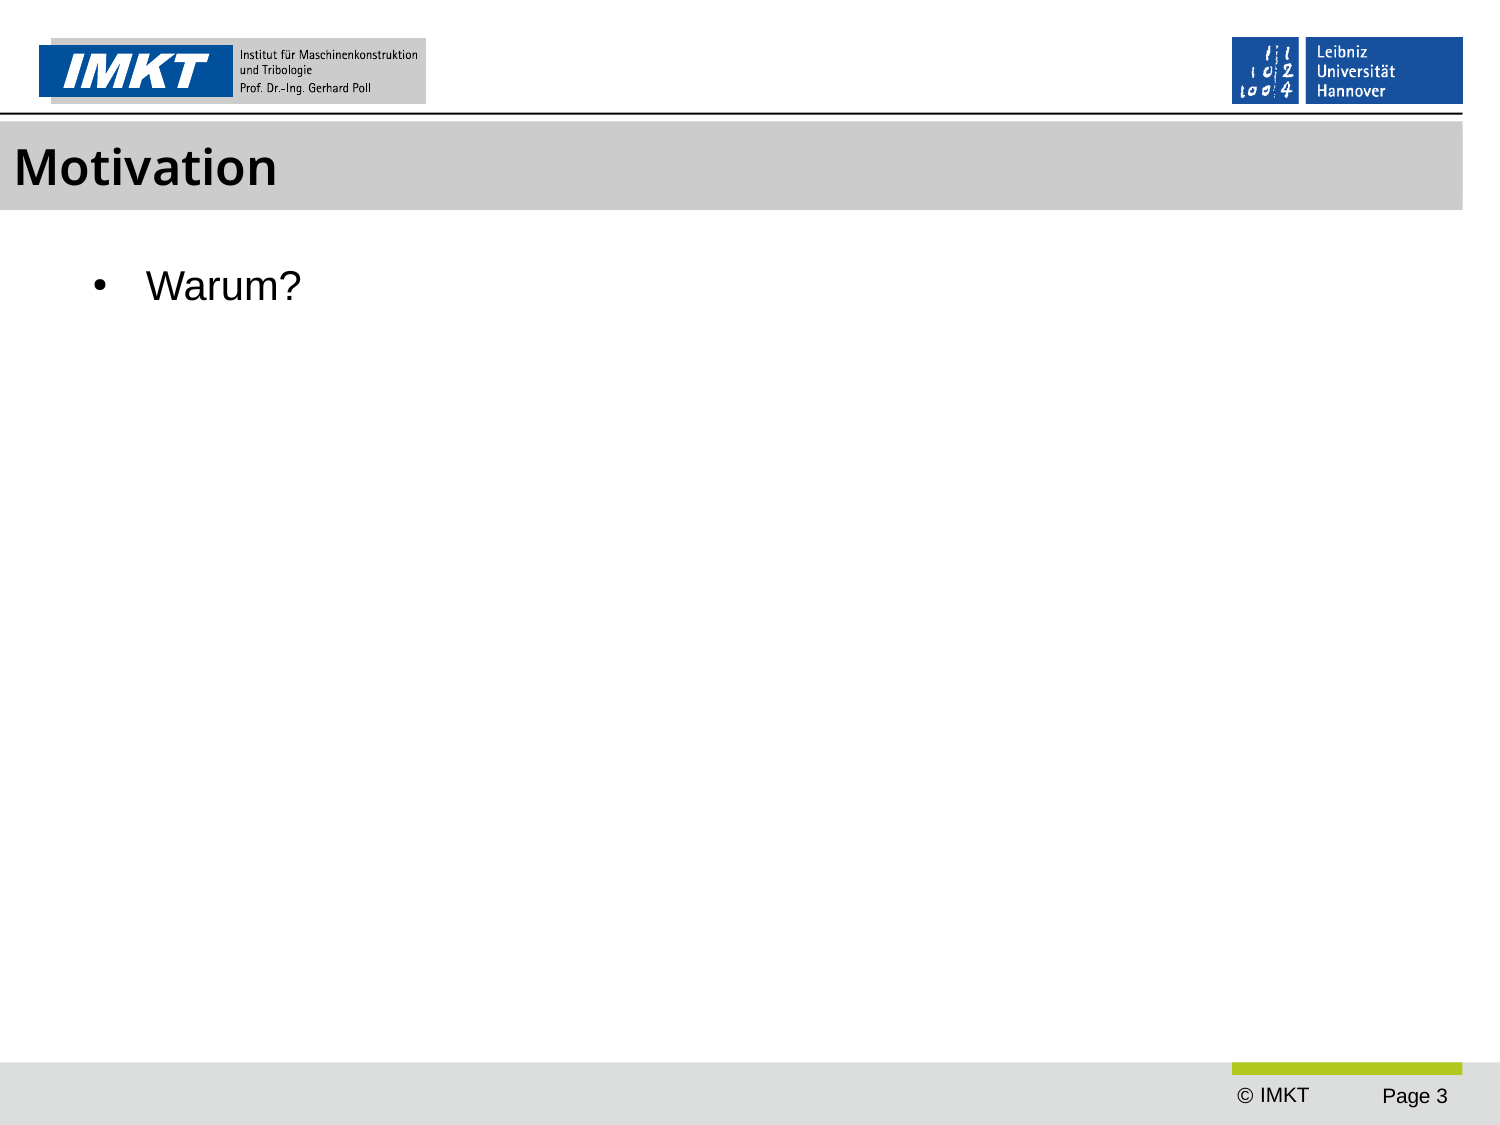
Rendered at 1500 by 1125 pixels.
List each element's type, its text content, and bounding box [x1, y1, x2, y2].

list Warum? [75, 262, 1425, 1005]
picture [1232, 37, 1463, 104]
title Motivation [0, 121, 1463, 211]
